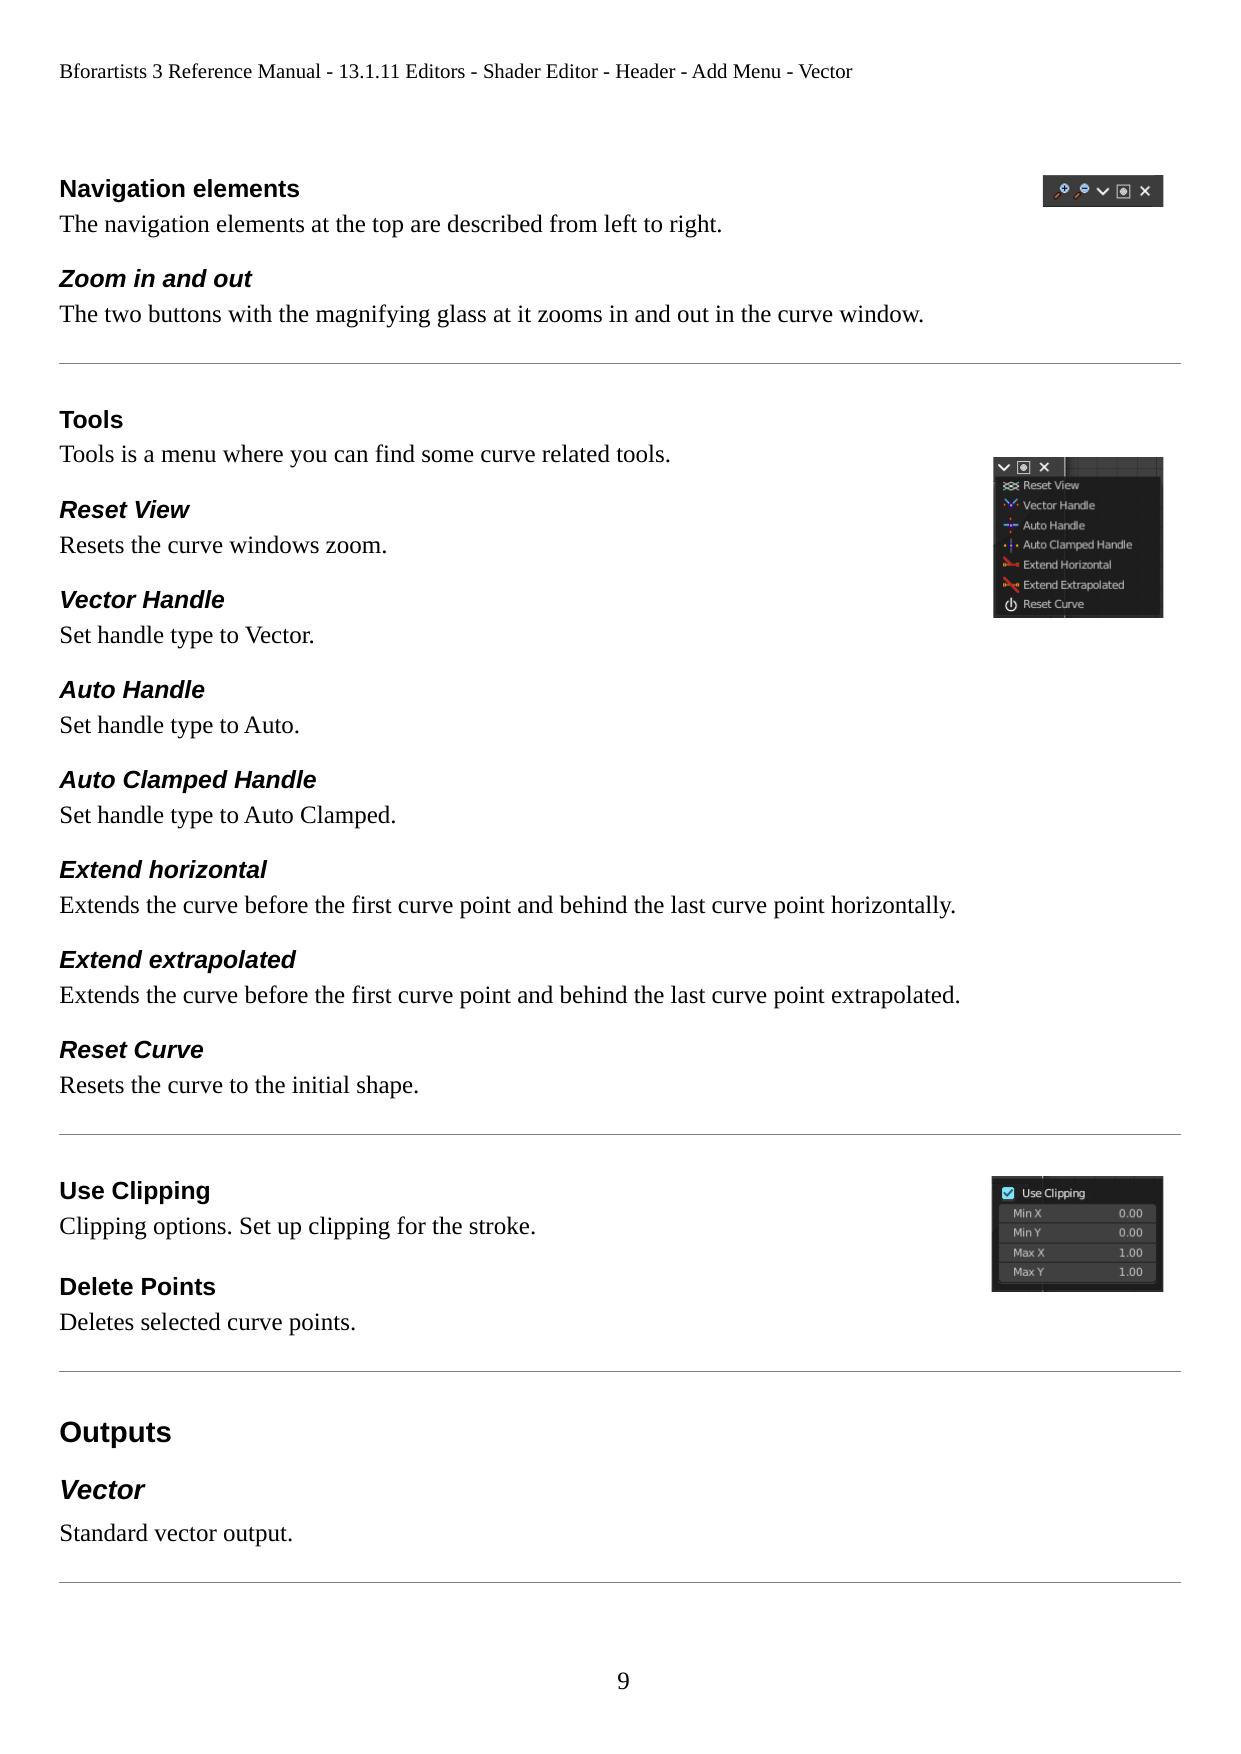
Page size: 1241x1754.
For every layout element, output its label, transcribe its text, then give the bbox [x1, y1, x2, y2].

text Extends the curve before the first curve point and behind the last curve point horizontally. [59, 890, 1181, 919]
text Resets the curve windows zoom. [59, 530, 993, 558]
subtitle Delete Points [59, 1272, 1181, 1301]
subtitle Auto Handle [59, 675, 1181, 704]
subtitle Reset Curve [59, 1036, 1181, 1064]
subtitle Auto Clamped Handle [59, 765, 1181, 794]
text Clipping options. Set up clipping for the stroke. [59, 1211, 991, 1239]
text The navigation elements at the top are described from left to right. [59, 209, 1181, 238]
text Resets the curve to the initial shape. [59, 1070, 1181, 1099]
picture [1042, 175, 1164, 207]
subtitle Tools [59, 405, 1181, 433]
picture [991, 1176, 1164, 1292]
text Tools is a menu where you can find some curve related tools. [59, 439, 1181, 468]
subtitle Zoom in and out [59, 264, 1181, 293]
subtitle [1164, 1176, 1181, 1204]
subtitle [1164, 585, 1181, 613]
text The two buttons with the magnifying glass at it zooms in and out in the curve window. [59, 299, 1181, 328]
subtitle [1164, 495, 1181, 523]
text Extends the curve before the first curve point and behind the last curve point extrapolated. [59, 980, 1181, 1009]
subtitle Extend horizontal [59, 855, 1181, 884]
subtitle Reset View [59, 495, 993, 523]
subtitle Navigation elements [59, 174, 1181, 203]
picture [993, 457, 1164, 618]
subtitle Outputs [59, 1415, 1181, 1449]
text Set handle type to Vector. [59, 620, 1181, 648]
text Deletes selected curve points. [59, 1307, 1181, 1336]
subtitle Extend extrapolated [59, 945, 1181, 974]
text Set handle type to Auto. [59, 710, 1181, 739]
text Standard vector output. [59, 1518, 1181, 1547]
subtitle Vector Handle [59, 585, 993, 613]
text Set handle type to Auto Clamped. [59, 800, 1181, 829]
subtitle Use Clipping [59, 1176, 991, 1204]
subtitle Vector [59, 1474, 1181, 1506]
